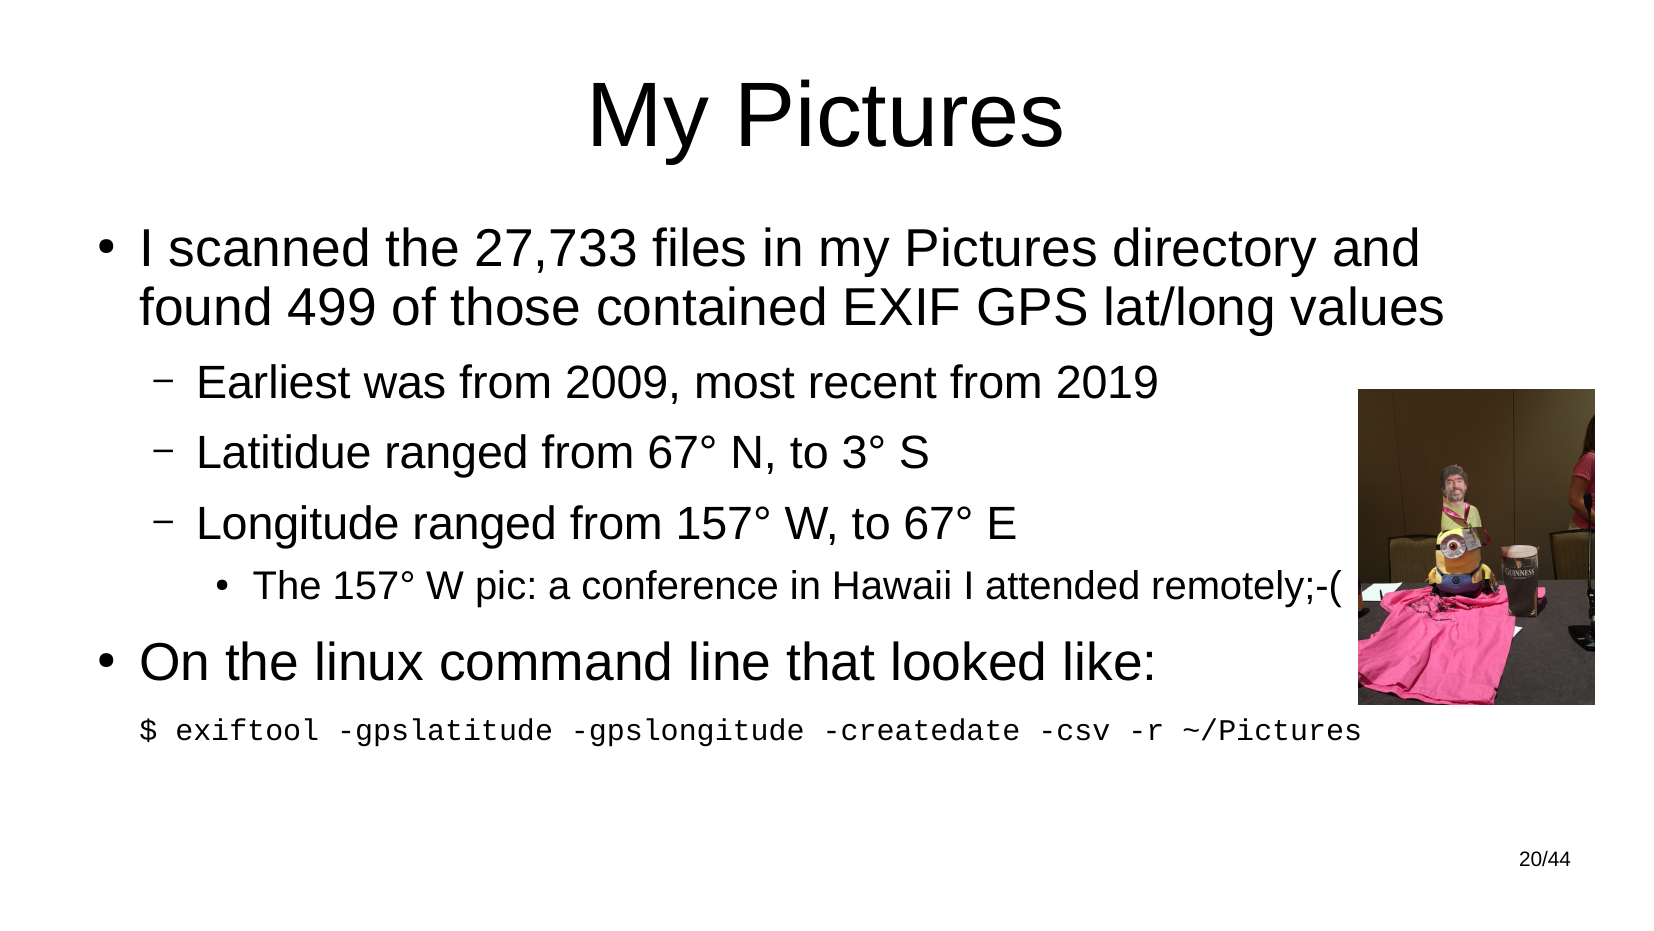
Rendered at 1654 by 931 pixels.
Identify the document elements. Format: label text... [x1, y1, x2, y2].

list I scanned the 27,733 files in my Pictures directory and found 499 of those contained EXIF GPS lat/long values Earliest was from 2009, most recent from 2019 Latitidue ranged from 67° N, to 3° S Longitude ranged from 157° W, to 67° E The 157° W pic: a conference in Hawaii I attended remotely;-( On the linux command line that looked like: $ exiftool -gpslatitude -gpslongitude -createdate -csv -r ~/Pictures [82, 217, 1571, 758]
picture [1358, 389, 1595, 705]
title My Pictures [82, 37, 1571, 193]
